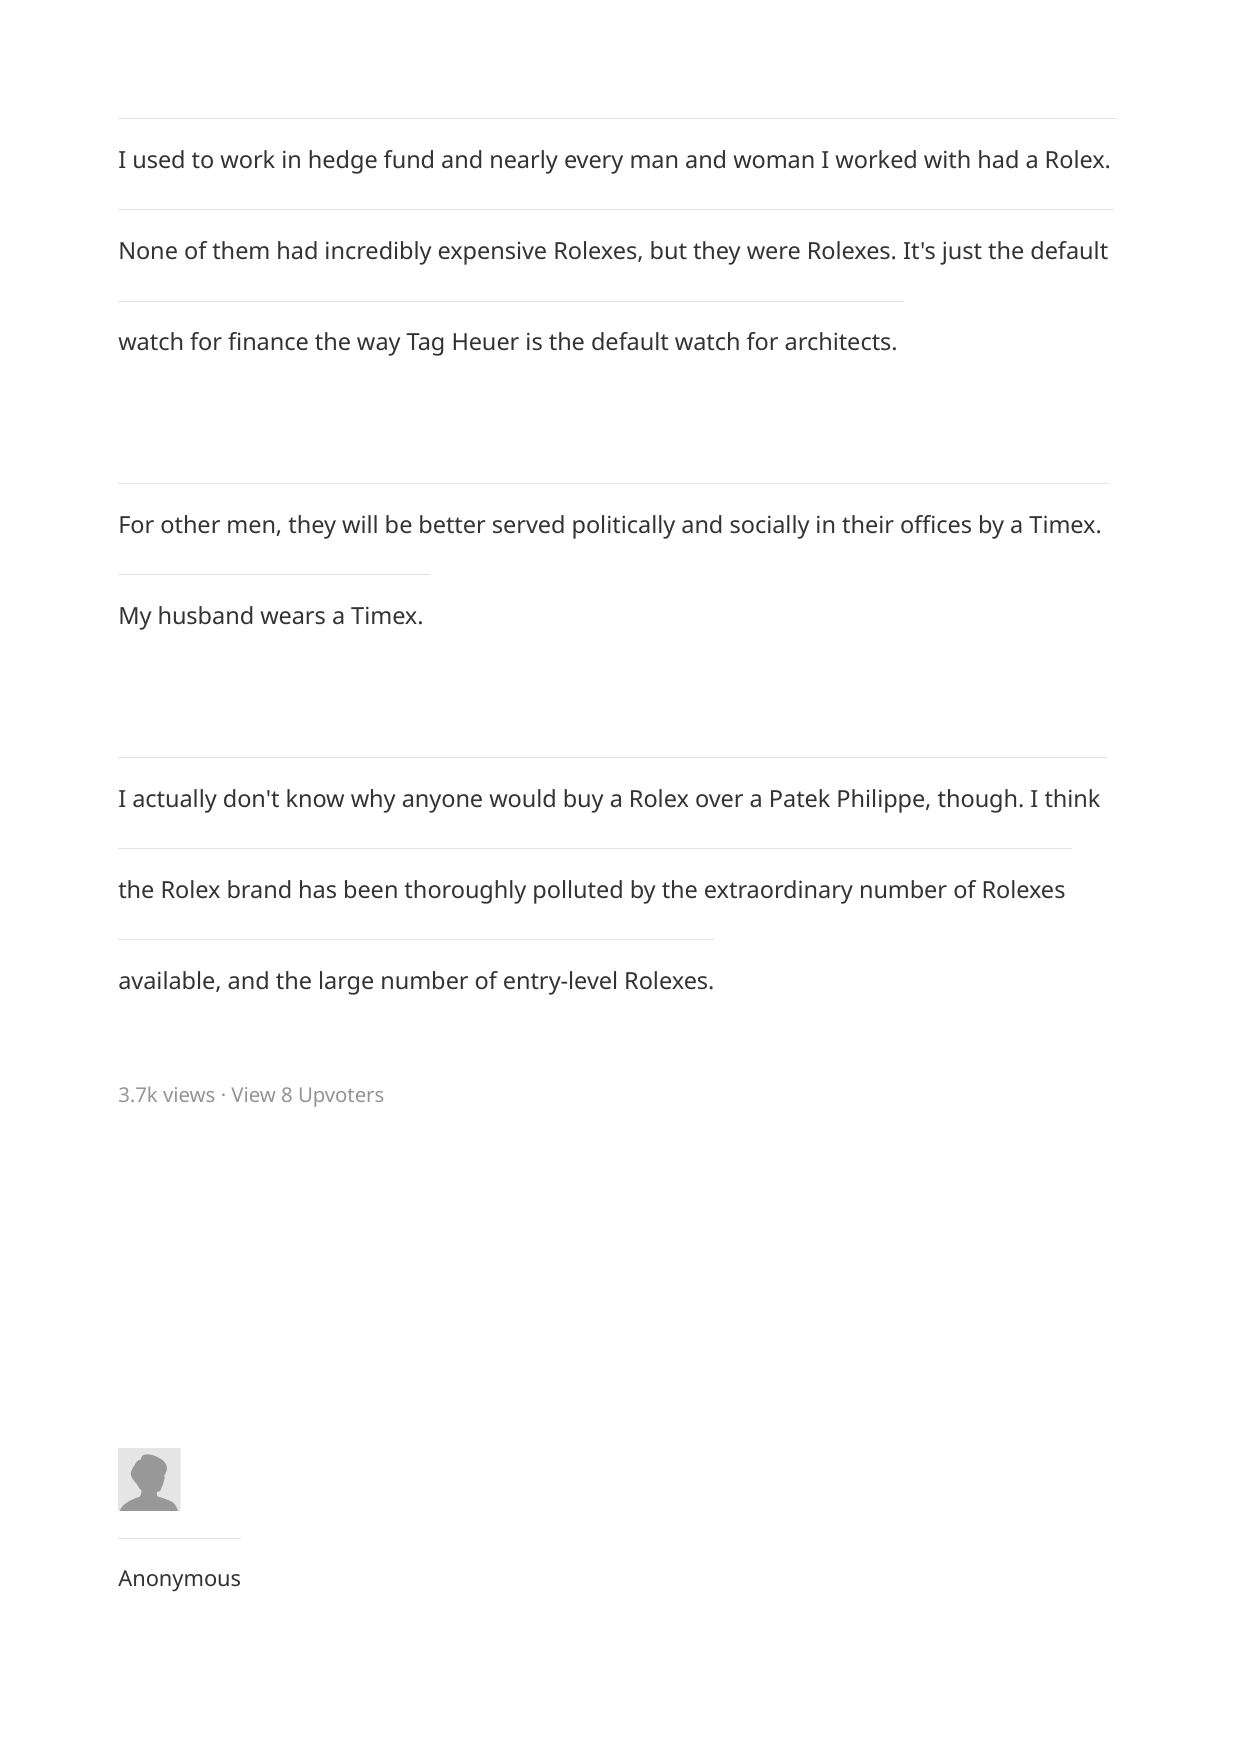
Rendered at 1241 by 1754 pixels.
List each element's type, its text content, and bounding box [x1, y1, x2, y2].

text 3.7k views · View 8 Upvoters [118, 1081, 1122, 1109]
picture [118, 1448, 181, 1511]
text Anonymous [118, 1538, 1109, 1593]
text I used to work in hedge fund and nearly every man and woman I worked with had a Rolex. None of them had incredibly expensive Rolexes, but they were Rolexes. It's just the default watch for finance the way Tag Heuer is the default watch for architects. For other men, they will be better served politically and socially in their offices by a Timex. My husband wears a Timex. I actually don't know why anyone would buy a Rolex over a Patek Philippe, though. I think the Rolex brand has been thoroughly polluted by the extraordinary number of Rolexes available, and the large number of entry-level Rolexes. [118, 118, 1122, 996]
